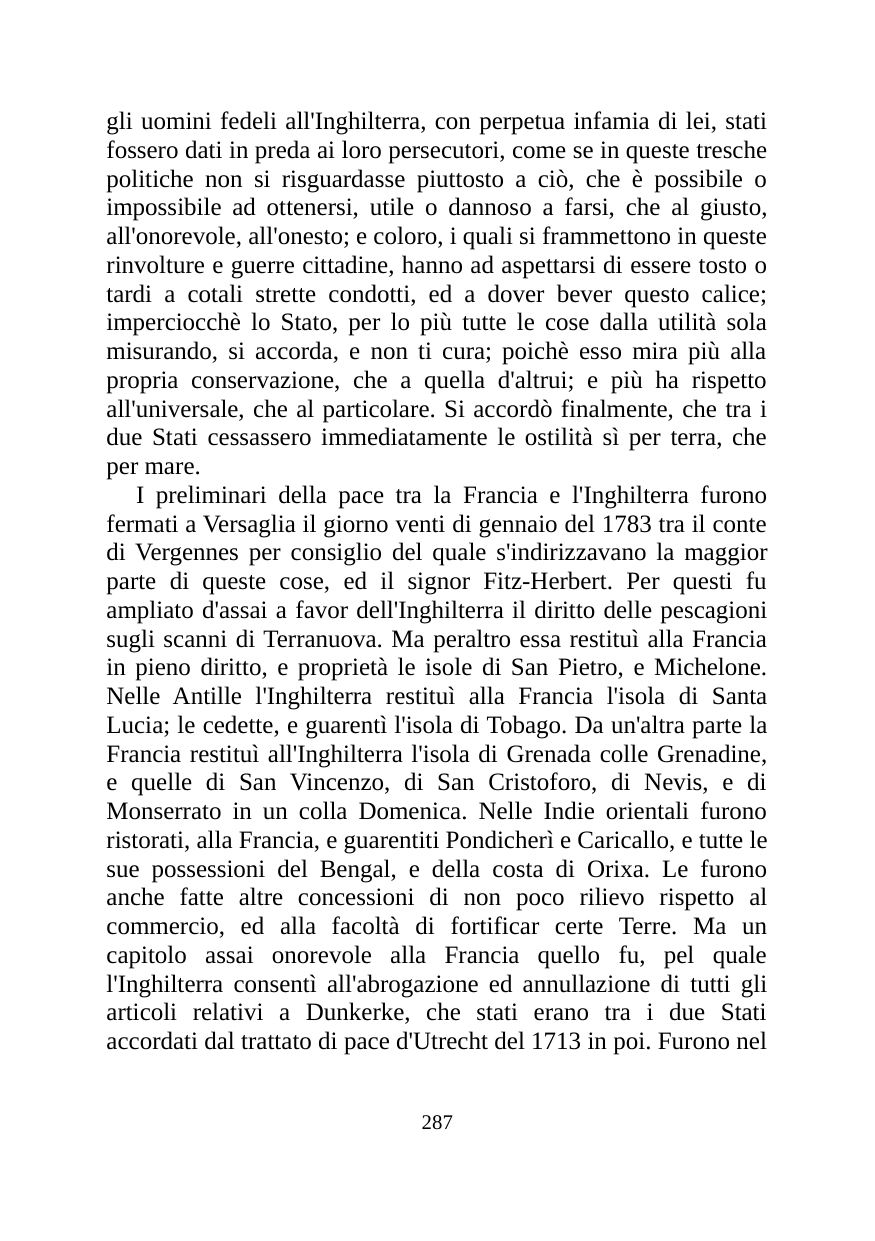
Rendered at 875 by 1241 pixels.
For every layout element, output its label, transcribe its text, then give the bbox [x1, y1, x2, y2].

text I preliminari della pace tra la Francia e l'Inghilterra furono fermati a Versaglia il giorno venti di gennaio del 1783 tra il conte di Vergennes per consiglio del quale s'indirizzavano la maggior parte di queste cose, ed il signor Fitz-Herbert. Per questi fu ampliato d'assai a favor dell'Inghilterra il diritto delle pescagioni sugli scanni di Terranuova. Ma peraltro essa restituì alla Francia in pieno diritto, e proprietà le isole di San Pietro, e Michelone. Nelle Antille l'Inghilterra restituì alla Francia l'isola di Santa Lucia; le cedette, e guarentì l'isola di Tobago. Da un'altra parte la Francia restituì all'Inghilterra l'isola di Grenada colle Grenadine, e quelle di San Vincenzo, di San Cristoforo, di Nevis, e di Monserrato in un colla Domenica. Nelle Indie orientali furono ristorati, alla Francia, e guarentiti Pondicherì e Caricallo, e tutte le sue possessioni del Bengal, e della costa di Orixa. Le furono anche fatte altre concessioni di non poco rilievo rispetto al commercio, ed alla facoltà di fortificar certe Terre. Ma un capitolo assai onorevole alla Francia quello fu, pel quale l'Inghilterra consentì all'abrogazione ed annullazione di tutti gli articoli relativi a Dunkerke, che stati erano tra i due Stati accordati dal trattato di pace d'Utrecht del 1713 in poi. Furono nel [106, 480, 768, 1055]
text gli uomini fedeli all'Inghilterra, con perpetua infamia di lei, stati fossero dati in preda ai loro persecutori, come se in queste tresche politiche non si risguardasse piuttosto a ciò, che è possibile o impossibile ad ottenersi, utile o dannoso a farsi, che al giusto, all'onorevole, all'onesto; e coloro, i quali si frammettono in queste rinvolture e guerre cittadine, hanno ad aspettarsi di essere tosto o tardi a cotali strette condotti, ed a dover bever questo calice; imperciocchè lo Stato, per lo più tutte le cose dalla utilità sola misurando, si accorda, e non ti cura; poichè esso mira più alla propria conservazione, che a quella d'altrui; e più ha rispetto all'universale, che al particolare. Si accordò finalmente, che tra i due Stati cessassero immediatamente le ostilità sì per terra, che per mare. [106, 106, 768, 480]
